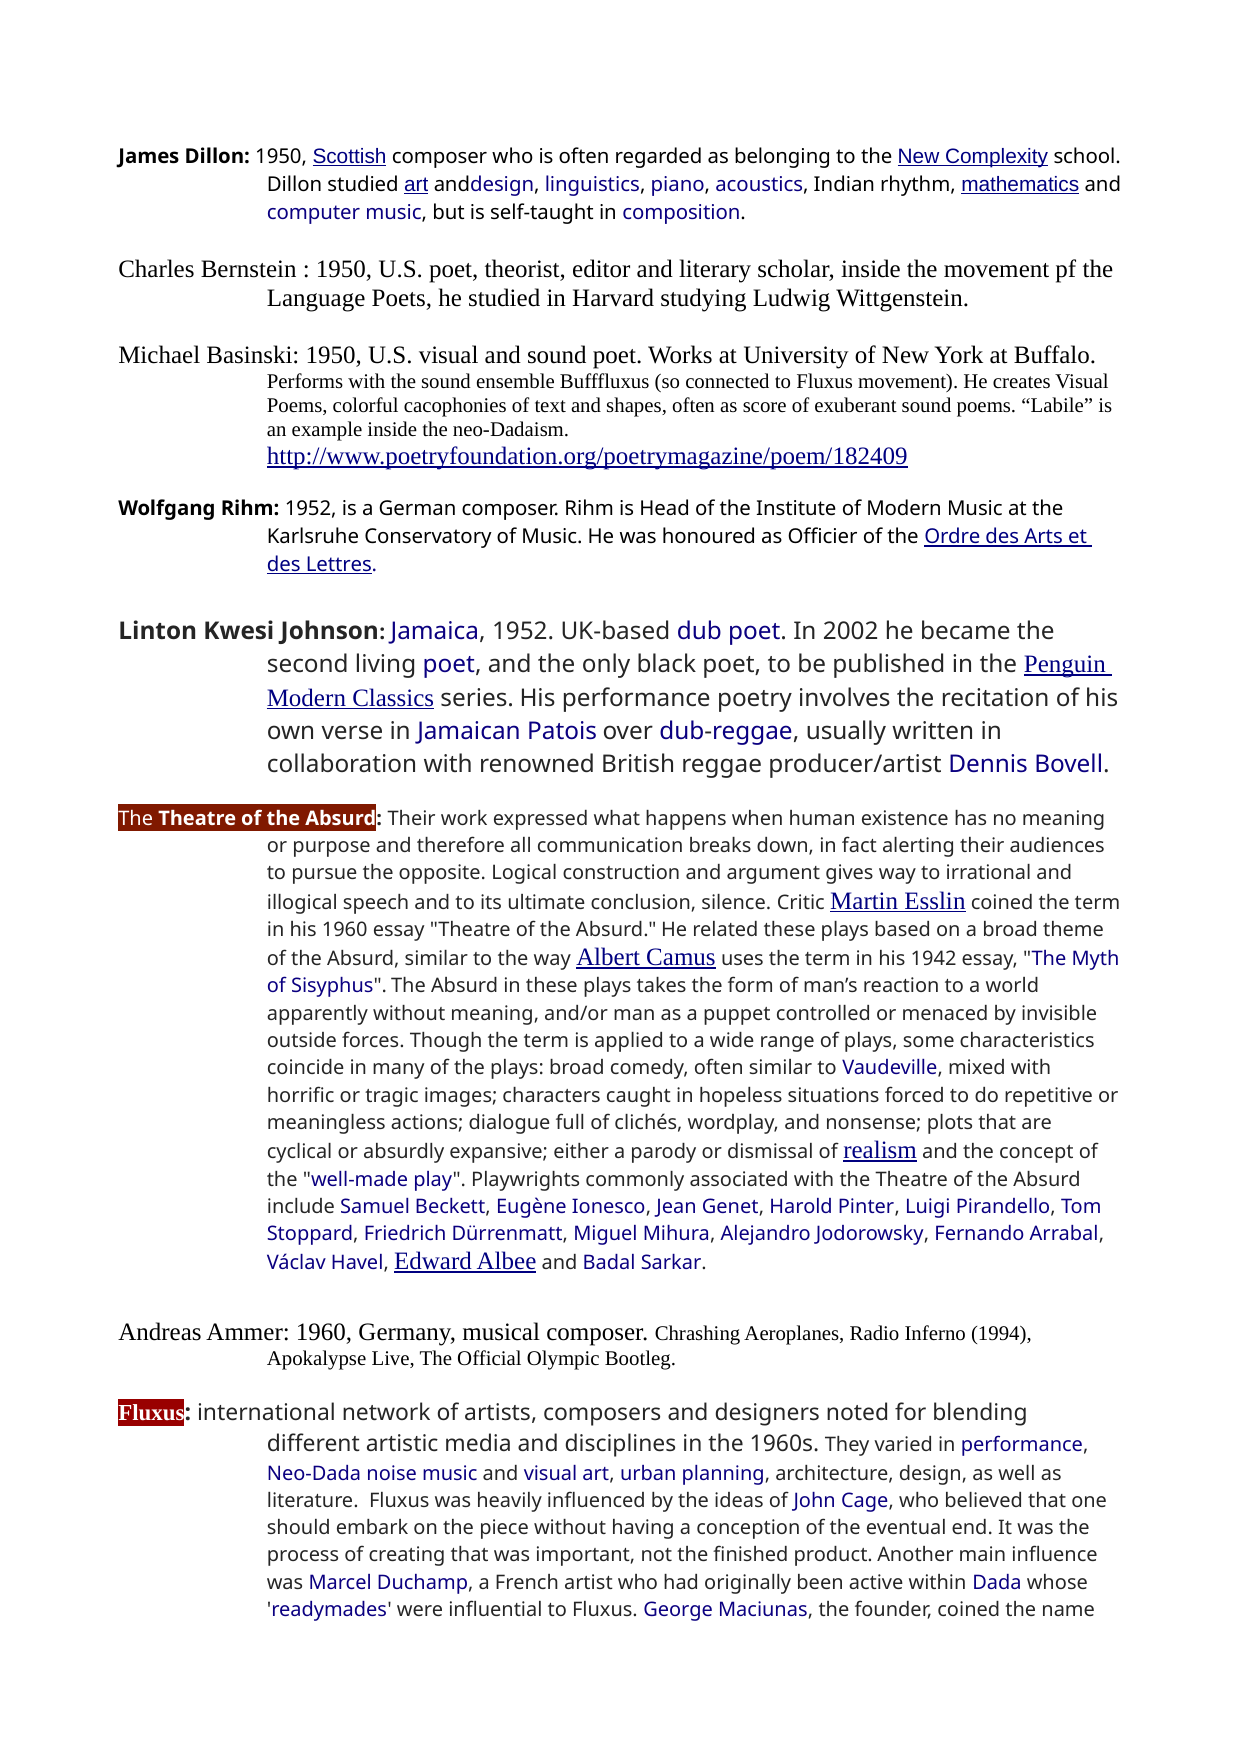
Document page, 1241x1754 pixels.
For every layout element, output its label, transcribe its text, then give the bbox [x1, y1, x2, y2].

text James Dillon: 1950, Scottish composer who is often regarded as belonging to the New Complexity school. Dillon studied art anddesign, linguistics, piano, acoustics, Indian rhythm, mathematics and computer music, but is self-taught in composition. [118, 142, 1122, 225]
text Fluxus: international network of artists, composers and designers noted for blending different artistic media and disciplines in the 1960s. They varied in performance, Neo-Dada noise music and visual art, urban planning, architecture, design, as well as literature. Fluxus was heavily influenced by the ideas of John Cage, who believed that one should embark on the piece without having a conception of the eventual end. It was the process of creating that was important, not the finished product. Another main influence was Marcel Duchamp, a French artist who had originally been active within Dada whose 'readymades' were influential to Fluxus. George Maciunas, the founder, coined the name [118, 1396, 1122, 1622]
text Linton Kwesi Johnson: Jamaica, 1952. UK-based dub poet. In 2002 he became the second living poet, and the only black poet, to be published in the Penguin Modern Classics series. His performance poetry involves the recitation of his own verse in Jamaican Patois over dub-reggae, usually written in collaboration with renowned British reggae producer/artist Dennis Bovell. [118, 614, 1122, 780]
text Charles Bernstein : 1950, U.S. poet, theorist, editor and literary scholar, inside the movement pf the Language Poets, he studied in Harvard studying Ludwig Wittgenstein. [118, 254, 1122, 312]
text Andreas Ammer: 1960, Germany, musical composer. Chrashing Aeroplanes, Radio Inferno (1994), Apokalypse Live, The Official Olympic Bootleg. [118, 1317, 1122, 1370]
text Michael Basinski: 1950, U.S. visual and sound poet. Works at University of New York at Buffalo. Performs with the sound ensemble Bufffluxus (so connected to Fluxus movement). He creates Visual Poems, colorful cacophonies of text and shapes, often as score of exuberant sound poems. “Labile” is an example inside the neo-Dadaism. http://www.poetryfoundation.org/poetrymagazine/poem/182409 [118, 340, 1122, 470]
text Wolfgang Rihm: 1952, is a German composer. Rihm is Head of the Institute of Modern Music at the Karlsruhe Conservatory of Music. He was honoured as Officier of the Ordre des Arts et des Lettres. [118, 494, 1122, 577]
text The Theatre of the Absurd: Their work expressed what happens when human existence has no meaning or purpose and therefore all communication breaks down, in fact alerting their audiences to pursue the opposite. Logical construction and argument gives way to irrational and illogical speech and to its ultimate conclusion, silence. Critic Martin Esslin coined the term in his 1960 essay "Theatre of the Absurd." He related these plays based on a broad theme of the Absurd, similar to the way Albert Camus uses the term in his 1942 essay, "The Myth of Sisyphus". The Absurd in these plays takes the form of man’s reaction to a world apparently without meaning, and/or man as a puppet controlled or menaced by invisible outside forces. Though the term is applied to a wide range of plays, some characteristics coincide in many of the plays: broad comedy, often similar to Vaudeville, mixed with horrific or tragic images; characters caught in hopeless situations forced to do repetitive or meaningless actions; dialogue full of clichés, wordplay, and nonsense; plots that are cyclical or absurdly expansive; either a parody or dismissal of realism and the concept of the "well-made play". Playwrights commonly associated with the Theatre of the Absurd include Samuel Beckett, Eugène Ionesco, Jean Genet, Harold Pinter, Luigi Pirandello, Tom Stoppard, Friedrich Dürrenmatt, Miguel Mihura, Alejandro Jodorowsky, Fernando Arrabal, Václav Havel, Edward Albee and Badal Sarkar. [118, 804, 1122, 1276]
